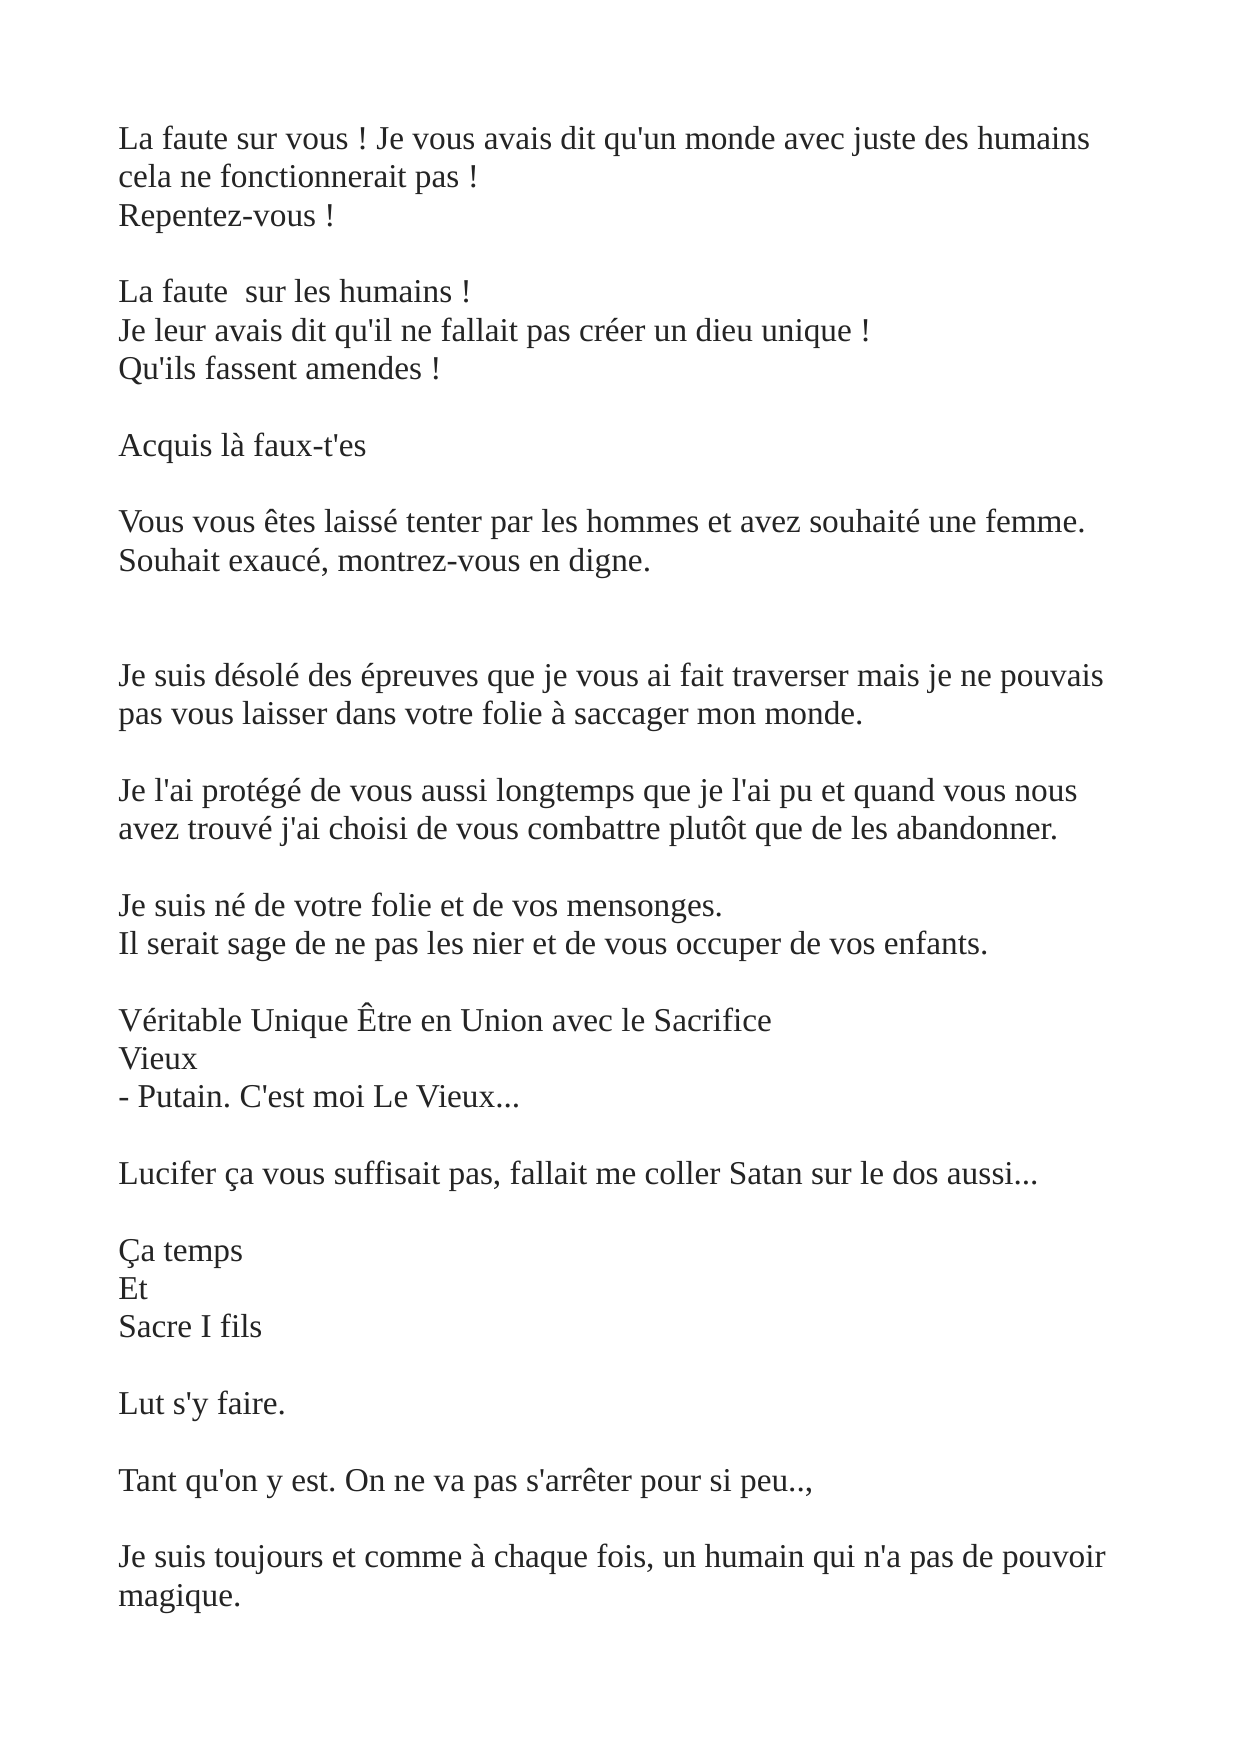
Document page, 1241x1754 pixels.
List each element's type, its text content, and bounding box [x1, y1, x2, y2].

text Et [118, 1268, 1122, 1306]
text Qu'ils fassent amendes ! [118, 348, 1122, 386]
text Je suis né de votre folie et de vos mensonges. [118, 885, 1122, 923]
text Acquis là faux-t'es [118, 425, 1122, 463]
text La faute sur les humains ! [118, 271, 1122, 310]
text Lucifer ça vous suffisait pas, fallait me coller Satan sur le dos aussi... [118, 1153, 1122, 1191]
text Je leur avais dit qu'il ne fallait pas créer un dieu unique ! [118, 310, 1122, 348]
text Vieux [118, 1038, 1122, 1076]
text Souhait exaucé, montrez-vous en digne. [118, 540, 1122, 578]
text Tant qu'on y est. On ne va pas s'arrêter pour si peu.., [118, 1460, 1122, 1498]
text Repentez-vous ! [118, 195, 1122, 233]
text Ça temps [118, 1230, 1122, 1268]
text Je suis désolé des épreuves que je vous ai fait traverser mais je ne pouvais pas vous laisser dans votre folie à saccager mon monde. [118, 655, 1122, 731]
text Vous vous êtes laissé tenter par les hommes et avez souhaité une femme. [118, 501, 1122, 540]
text Lut s'y faire. [118, 1383, 1122, 1421]
text Je suis toujours et comme à chaque fois, un humain qui n'a pas de pouvoir magique. [118, 1536, 1122, 1613]
text Sacre I fils [118, 1306, 1122, 1345]
text Je l'ai protégé de vous aussi longtemps que je l'ai pu et quand vous nous avez trouvé j'ai choisi de vous combattre plutôt que de les abandonner. [118, 770, 1122, 846]
text Véritable Unique Être en Union avec le Sacrifice [118, 1000, 1122, 1038]
text - Putain. C'est moi Le Vieux... [118, 1076, 1122, 1115]
text Il serait sage de ne pas les nier et de vous occuper de vos enfants. [118, 923, 1122, 961]
text La faute sur vous ! Je vous avais dit qu'un monde avec juste des humains cela ne fonctionnerait pas ! [118, 118, 1122, 195]
